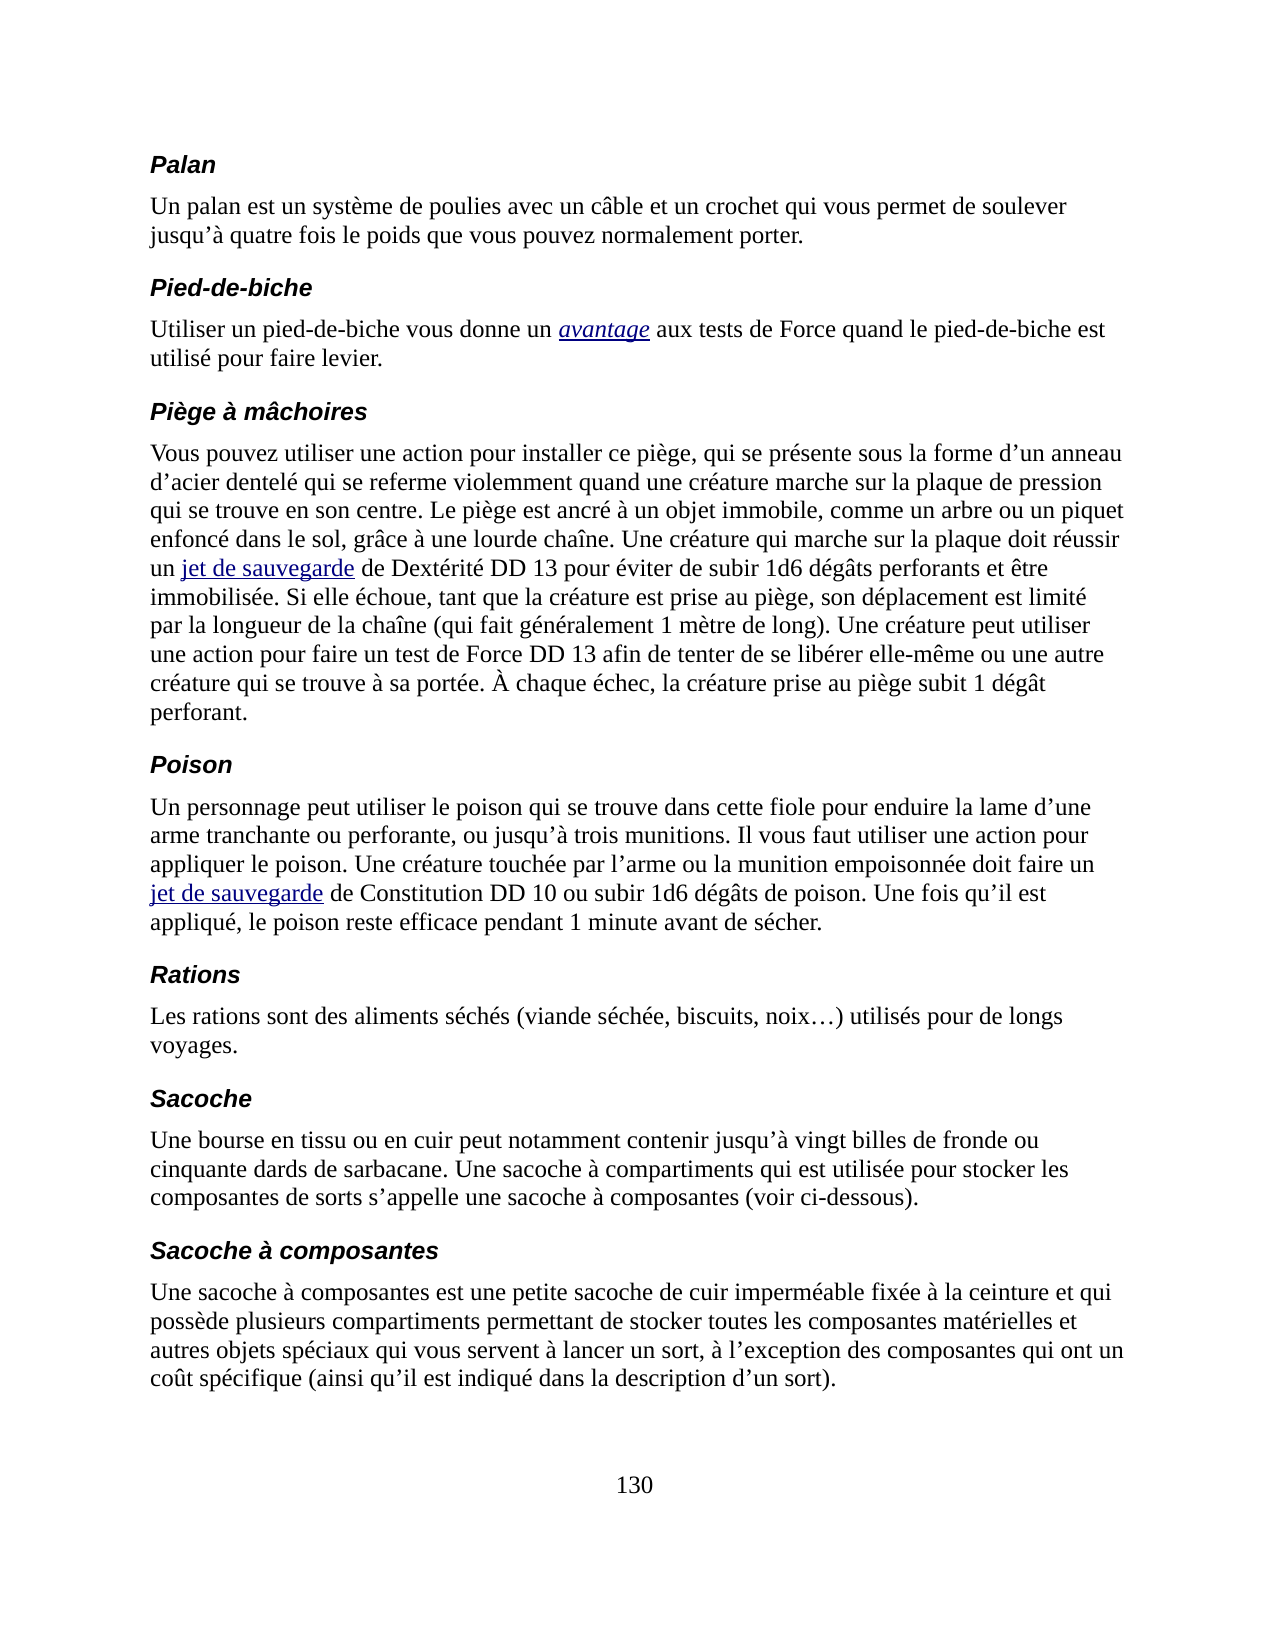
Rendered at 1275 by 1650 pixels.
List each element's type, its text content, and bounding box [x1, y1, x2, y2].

subtitle Poison [150, 751, 1125, 779]
text Une bourse en tissu ou en cuir peut notamment contenir jusqu’à vingt billes de fronde ou cinquante dards de sarbacane. Une sacoche à compartiments qui est utilisée pour stocker les composantes de sorts s’appelle une sacoche à composantes (voir ci-dessous). [150, 1125, 1125, 1211]
subtitle Palan [150, 150, 1125, 178]
text Un personnage peut utiliser le poison qui se trouve dans cette fiole pour enduire la lame d’une arme tranchante ou perforante, ou jusqu’à trois munitions. Il vous faut utiliser une action pour appliquer le poison. Une créature touchée par l’arme ou la munition empoisonnée doit faire un jet de sauvegarde de Constitution DD 10 ou subir 1d6 dégâts de poison. Une fois qu’il est appliqué, le poison reste efficace pendant 1 minute avant de sécher. [150, 792, 1125, 935]
text Une sacoche à composantes est une petite sacoche de cuir imperméable fixée à la ceinture et qui possède plusieurs compartiments permettant de stocker toutes les composantes matérielles et autres objets spéciaux qui vous servent à lancer un sort, à l’exception des composantes qui ont un coût spécifique (ainsi qu’il est indiqué dans la description d’un sort). [150, 1277, 1125, 1392]
subtitle Sacoche à composantes [150, 1236, 1125, 1265]
text Les rations sont des aliments séchés (viande séchée, biscuits, noix…​) utilisés pour de longs voyages. [150, 1001, 1125, 1059]
subtitle Piège à mâchoires [150, 397, 1125, 426]
text Utiliser un pied-de-biche vous donne un avantage aux tests de Force quand le pied-de-biche est utilisé pour faire levier. [150, 314, 1125, 372]
subtitle Sacoche [150, 1084, 1125, 1112]
text Vous pouvez utiliser une action pour installer ce piège, qui se présente sous la forme d’un anneau d’acier dentelé qui se referme violemment quand une créature marche sur la plaque de pression qui se trouve en son centre. Le piège est ancré à un objet immobile, comme un arbre ou un piquet enfoncé dans le sol, grâce à une lourde chaîne. Une créature qui marche sur la plaque doit réussir un jet de sauvegarde de Dextérité DD 13 pour éviter de subir 1d6 dégâts perforants et être immobilisée. Si elle échoue, tant que la créature est prise au piège, son déplacement est limité par la longueur de la chaîne (qui fait généralement 1 mètre de long). Une créature peut utiliser une action pour faire un test de Force DD 13 afin de tenter de se libérer elle-même ou une autre créature qui se trouve à sa portée. À chaque échec, la créature prise au piège subit 1 dégât perforant. [150, 438, 1125, 726]
text Un palan est un système de poulies avec un câble et un crochet qui vous permet de soulever jusqu’à quatre fois le poids que vous pouvez normalement porter. [150, 191, 1125, 248]
subtitle Rations [150, 960, 1125, 989]
subtitle Pied-de-biche [150, 273, 1125, 302]
